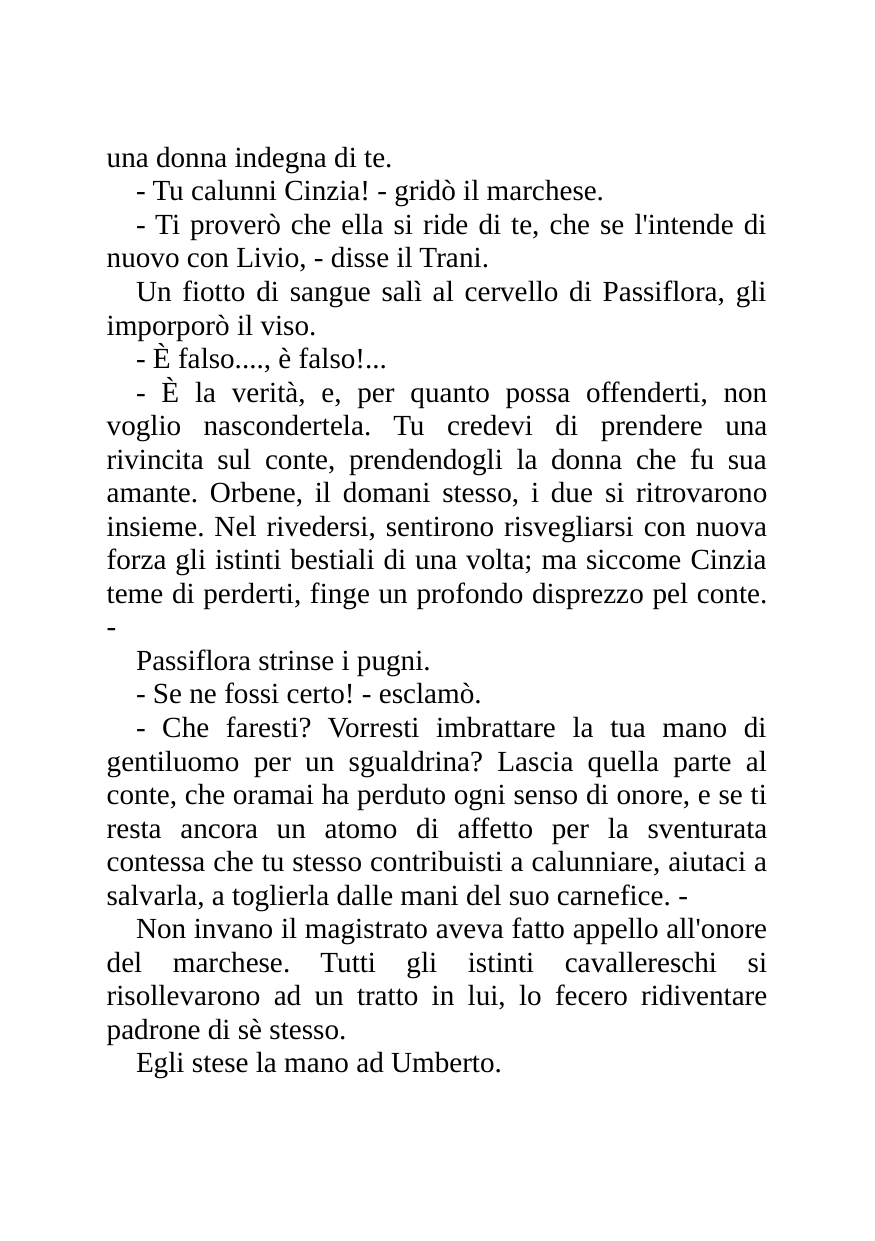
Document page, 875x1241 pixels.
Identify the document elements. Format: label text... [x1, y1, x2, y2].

text - È falso...., è falso!... [106, 341, 768, 375]
text Non invano il magistrato aveva fatto appello all'onore del marchese. Tutti gli istinti cavallereschi si risollevarono ad un tratto in lui, lo fecero ridiventare padrone di sè stesso. [106, 911, 768, 1046]
text - Che faresti? Vorresti imbrattare la tua mano di gentiluomo per un sgualdrina? Lascia quella parte al conte, che oramai ha perduto ogni senso di onore, e se ti resta ancora un atomo di affetto per la sventurata contessa che tu stesso contribuisti a calunniare, aiutaci a salvarla, a toglierla dalle mani del suo carnefice. - [106, 710, 768, 911]
text Un fiotto di sangue salì al cervello di Passiflora, gli imporporò il viso. [106, 274, 768, 341]
text - Se ne fossi certo! - esclamò. [106, 677, 768, 710]
text - Tu calunni Cinzia! - gridò il marchese. [106, 173, 768, 207]
text - Ti proverò che ella si ride di te, che se l'intende di nuovo con Livio, - disse il Trani. [106, 207, 768, 274]
text - È la verità, e, per quanto possa offenderti, non voglio nascondertela. Tu credevi di prendere una rivincita sul conte, prendendogli la donna che fu sua amante. Orbene, il domani stesso, i due si ritrovarono insieme. Nel rivedersi, sentirono risvegliarsi con nuova forza gli istinti bestiali di una volta; ma siccome Cinzia teme di perderti, finge un profondo disprezzo pel conte. - [106, 375, 768, 643]
text Egli stese la mano ad Umberto. [106, 1046, 768, 1079]
text Passiflora strinse i pugni. [106, 643, 768, 677]
text una donna indegna di te. [106, 140, 768, 173]
